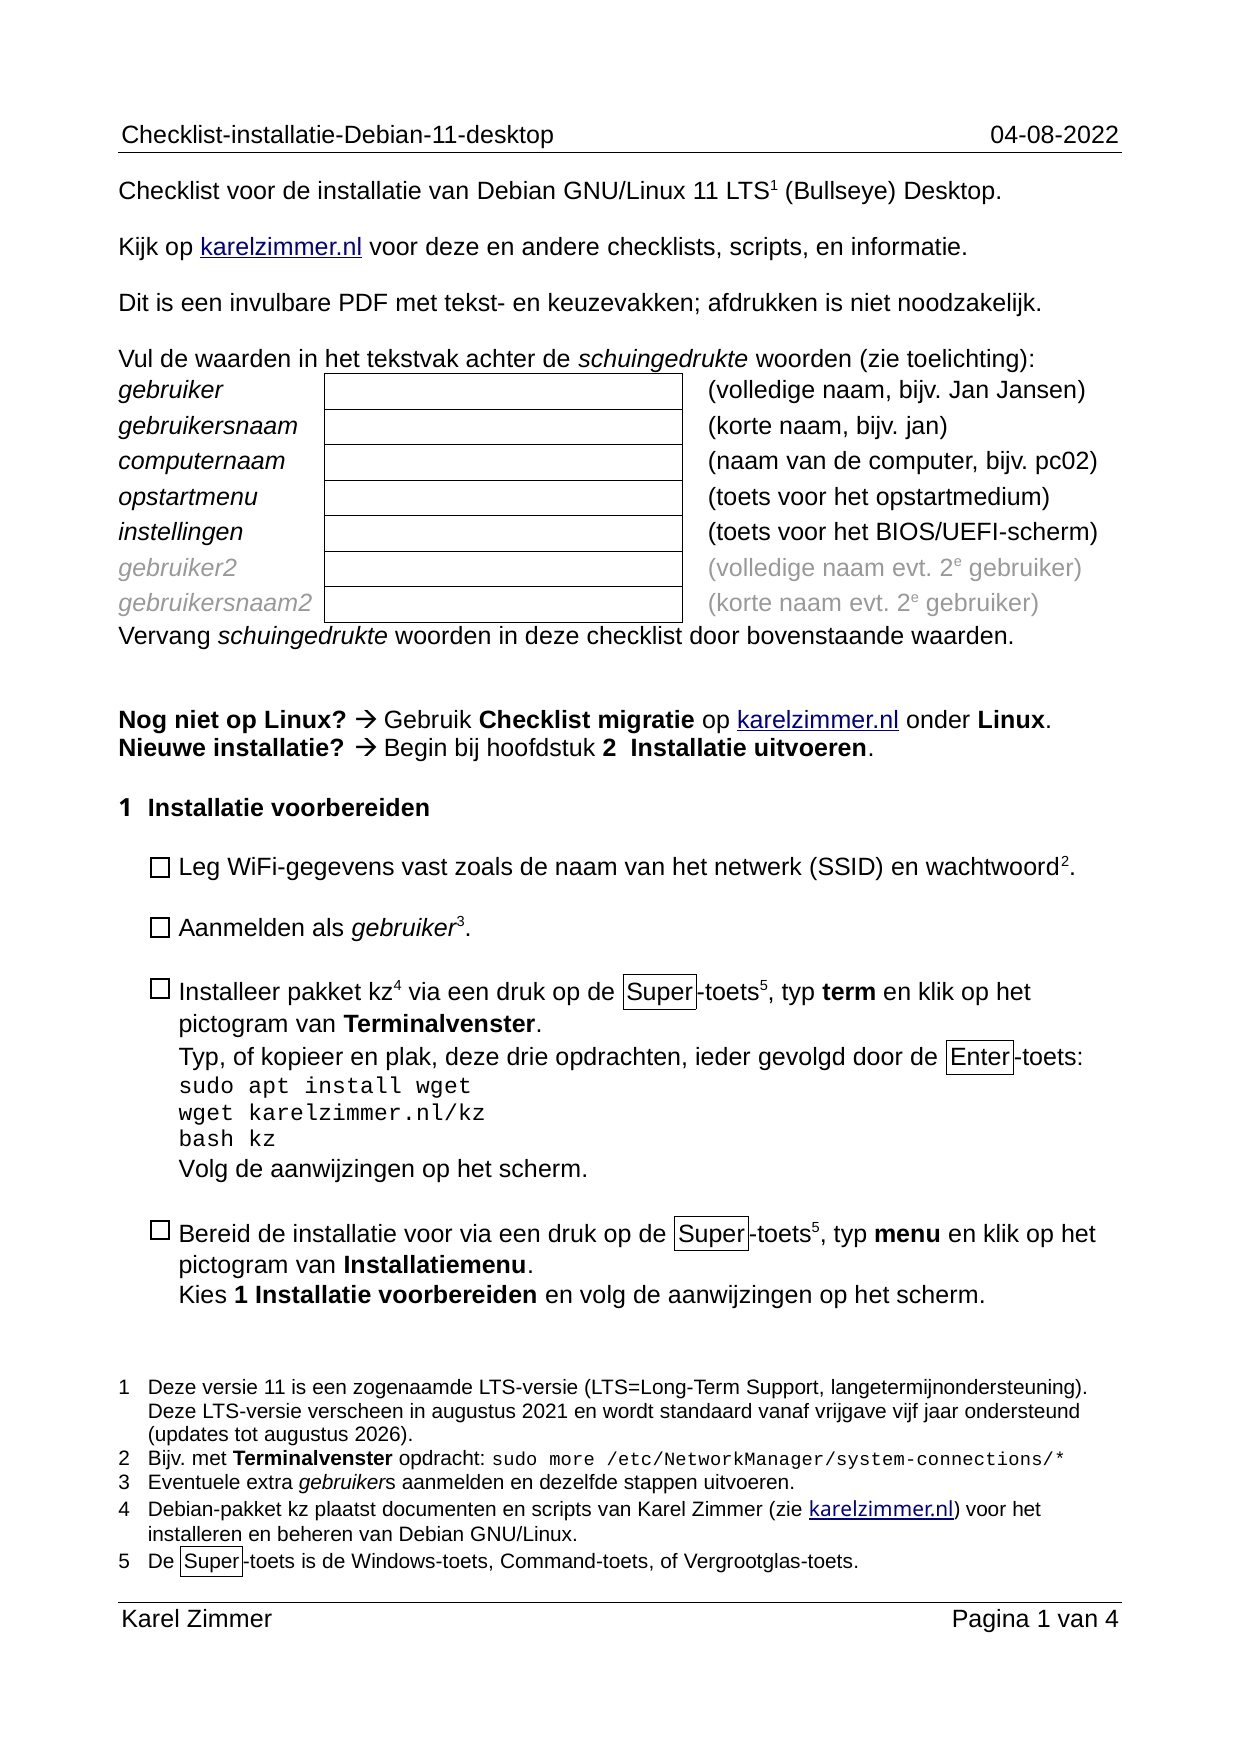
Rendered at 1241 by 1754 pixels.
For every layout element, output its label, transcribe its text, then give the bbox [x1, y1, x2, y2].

text gebruikersnaam2 [118, 586, 324, 622]
text instellingen [118, 515, 324, 551]
table_cell Aanmelden als gebruiker. [177, 913, 1120, 943]
text gebruikersnaam [118, 409, 324, 444]
table_header [141, 852, 177, 882]
table_header Leg WiFi-gegevens vast zoals de naam van het netwerk (SSID) en wachtwoord. [177, 852, 1120, 882]
table_cell [141, 943, 177, 973]
table_cell [141, 1280, 177, 1311]
table_cell [141, 1215, 177, 1280]
table_cell Bereid de installatie voor via een druk op de Super-toets5, typ menu en klik op het pictogram van Installatiemenu. [177, 1215, 1120, 1280]
table_cell [177, 882, 1120, 913]
text (toets voor het opstartmedium) [683, 480, 1122, 515]
text Deze versie 11 is een zogenaamde LTS-versie (LTS=Long-Term Support, langetermijnondersteuning). Deze LTS-versie verscheen in augustus 2021 en wordt standaard vanaf vrijgave vijf jaar ondersteund (updates tot augustus 2026). [118, 1376, 1122, 1446]
table_cell [141, 1039, 177, 1154]
text Vervang schuingedrukte woorden in deze checklist door bovenstaande waarden. [118, 622, 1122, 650]
table_cell [141, 1154, 177, 1184]
table_cell [141, 882, 177, 913]
text Dit is een invulbare PDF met tekst- en keuzevakken; afdrukken is niet noodzakelijk. [118, 289, 1122, 317]
text (naam van de computer, bijv. pc02) [683, 444, 1122, 480]
text computernaam [118, 444, 324, 480]
table_cell Typ, of kopieer en plak, deze drie opdrachten, ieder gevolgd door de Enter-toets: sudo apt install wget wget karelzimmer.nl/kz bash kz [177, 1039, 1120, 1154]
text (toets voor het BIOS/UEFI-scherm) [683, 515, 1122, 551]
table_cell [141, 973, 177, 1039]
text gebruiker [118, 373, 324, 409]
text Nieuwe installatie?  Begin bij hoofdstuk 2 Installatie uitvoeren. [118, 734, 1122, 762]
table_cell Kies 1 Installatie voorbereiden en volg de aanwijzingen op het scherm. [177, 1280, 1120, 1311]
text (korte naam, bijv. jan) [683, 409, 1122, 444]
table_cell [141, 1185, 177, 1215]
list Installatie voorbereiden [118, 790, 1122, 824]
table_cell [177, 1185, 1120, 1215]
text Checklist voor de installatie van Debian GNU/Linux 11 LTS (Bullseye) Desktop. [118, 177, 1122, 205]
text Kijk op karelzimmer.nl voor deze en andere checklists, scripts, en informatie. [118, 233, 1122, 261]
table_cell [177, 943, 1120, 973]
table_cell Installeer pakket kz via een druk op de Super-toets, typ term en klik op het pictogram van Terminalvenster. [177, 973, 1120, 1039]
text Vul de waarden in het tekstvak achter de schuingedrukte woorden (zie toelichting): [118, 345, 1122, 373]
text gebruiker2 [118, 551, 324, 586]
table_cell Volg de aanwijzingen op het scherm. [177, 1154, 1120, 1184]
table_cell [141, 913, 177, 943]
text (volledige naam evt. 2e gebruiker) [683, 551, 1122, 586]
text Nog niet op Linux?  Gebruik Checklist migratie op karelzimmer.nl onder Linux. [118, 706, 1122, 734]
text opstartmenu [118, 480, 324, 515]
text (korte naam evt. 2e gebruiker) [683, 586, 1122, 622]
text (volledige naam, bijv. Jan Jansen) [683, 373, 1122, 409]
